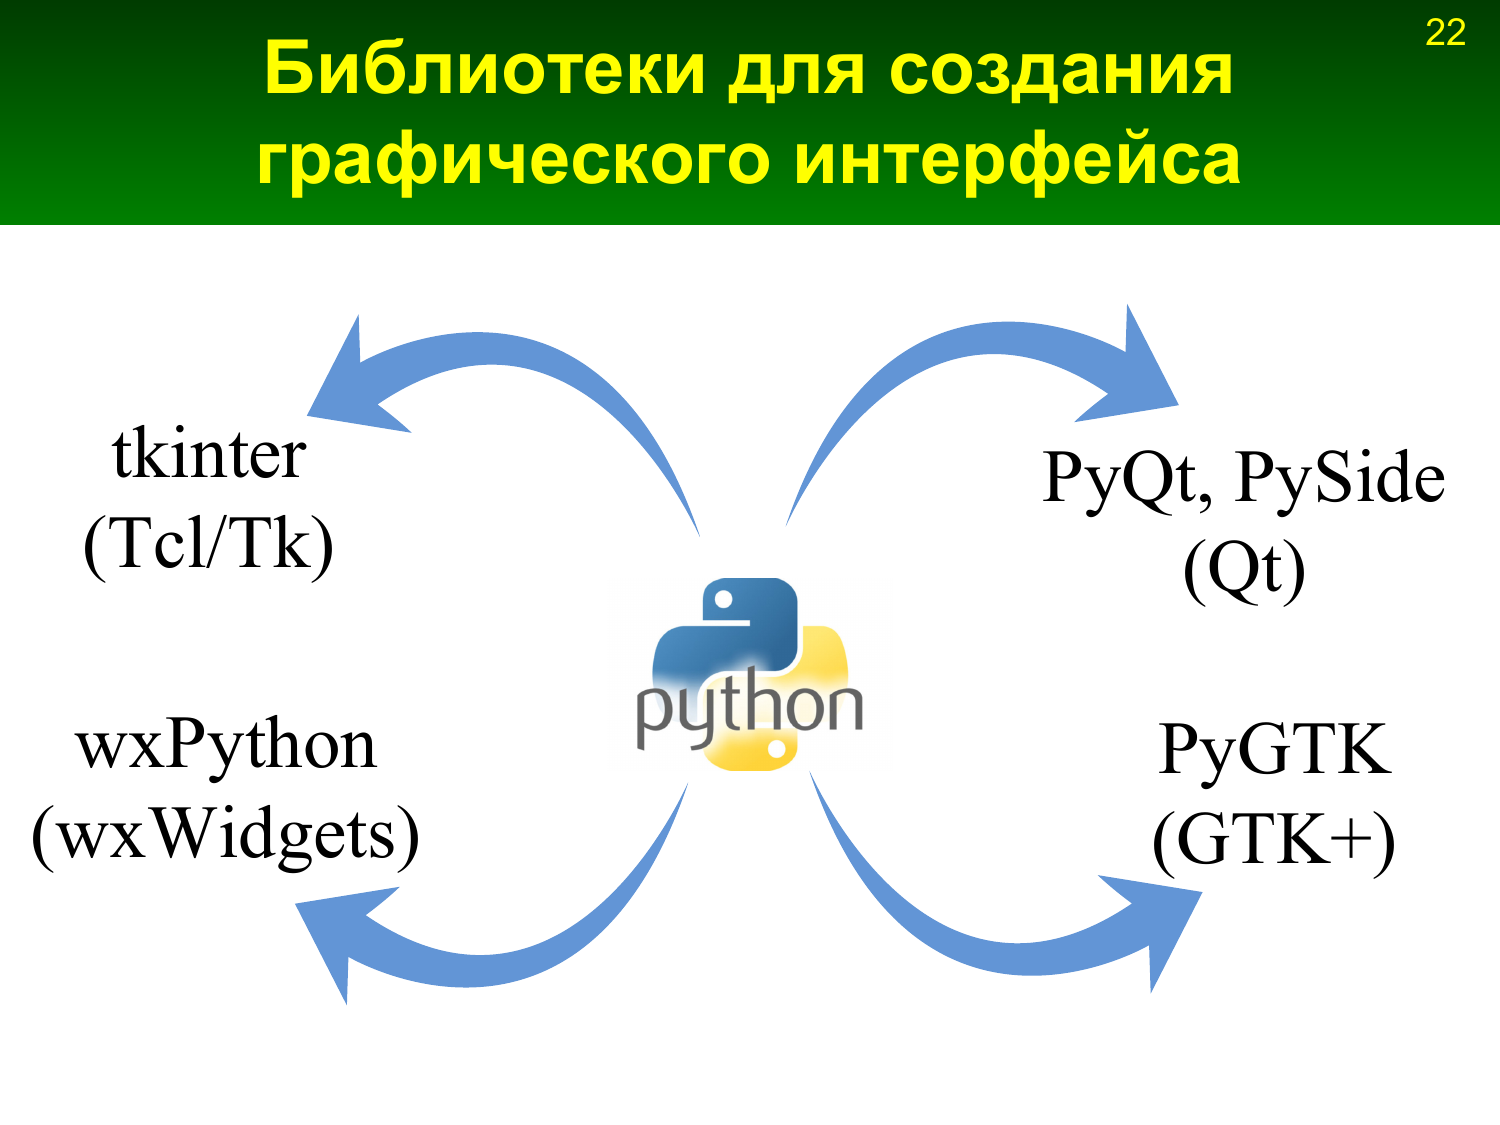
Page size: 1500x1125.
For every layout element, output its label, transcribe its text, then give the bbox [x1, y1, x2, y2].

title Библиотеки для создания графического интерфейса [112, 0, 1388, 419]
text_box wxPython (wxWidgets) [30, 684, 728, 1057]
picture [283, 764, 742, 1052]
picture [607, 578, 1215, 1040]
text_box PyGTK (GTK+) [1151, 791, 1500, 1063]
text_box PyQt, PySide (Qt) [1042, 419, 1500, 791]
picture [295, 258, 1191, 555]
text_box tkinter (Tcl/Tk) [82, 395, 544, 684]
